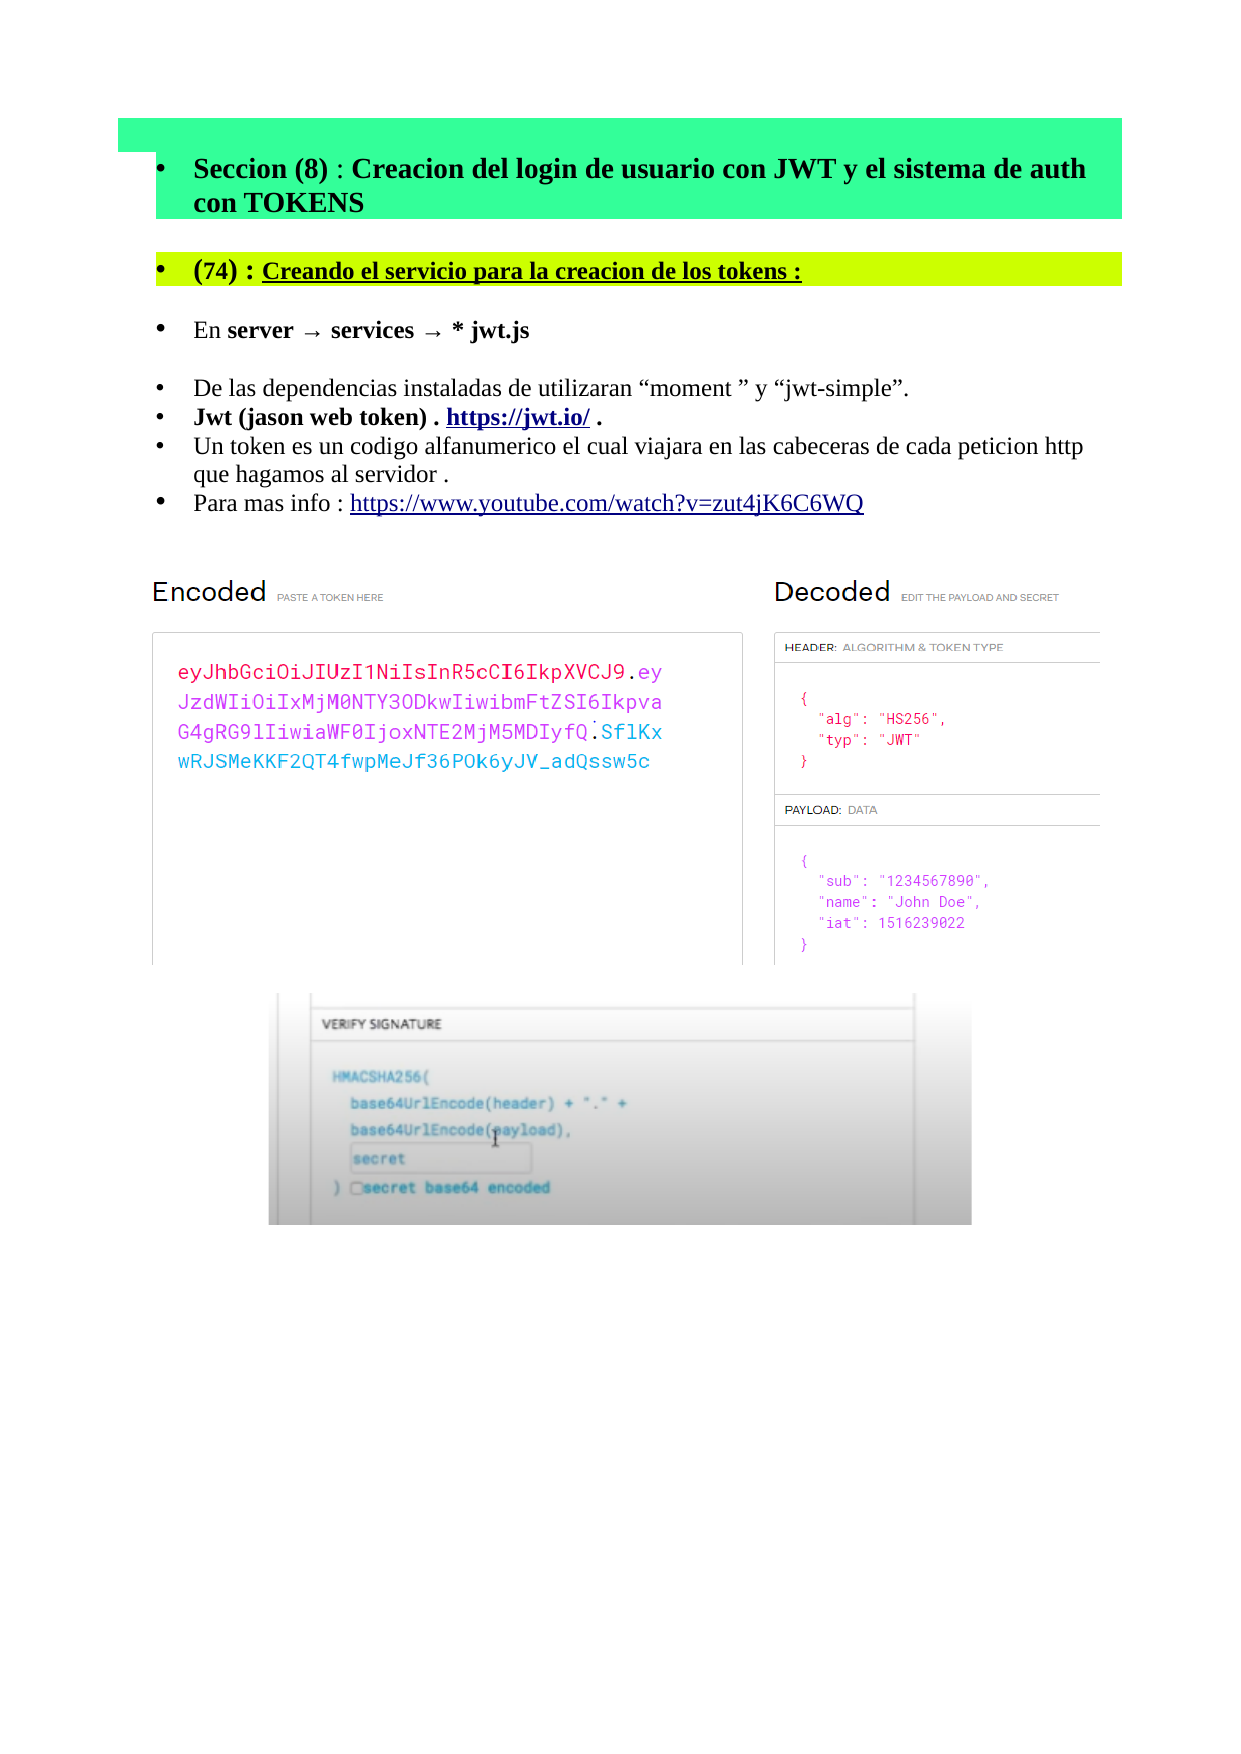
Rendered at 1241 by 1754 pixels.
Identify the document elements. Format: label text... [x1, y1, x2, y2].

list Jwt (jason web token) . https://jwt.io/ . [156, 402, 1122, 431]
picture [140, 546, 1100, 965]
list En server → services → * jwt.js [156, 315, 1122, 344]
list Un token es un codigo alfanumerico el cual viajara en las cabeceras de cada peticion http que hagamos al servidor . [156, 431, 1122, 488]
list (74) : Creando el servicio para la creacion de los tokens : [156, 252, 1122, 286]
list Para mas info : https://www.youtube.com/watch?v=zut4jK6C6WQ [156, 488, 1122, 518]
picture [268, 993, 972, 1225]
list Seccion (8) : Creacion del login de usuario con JWT y el sistema de auth con TOKENS [156, 152, 1122, 219]
list De las dependencias instaladas de utilizaran “moment ” y “jwt-simple”. [156, 373, 1122, 402]
